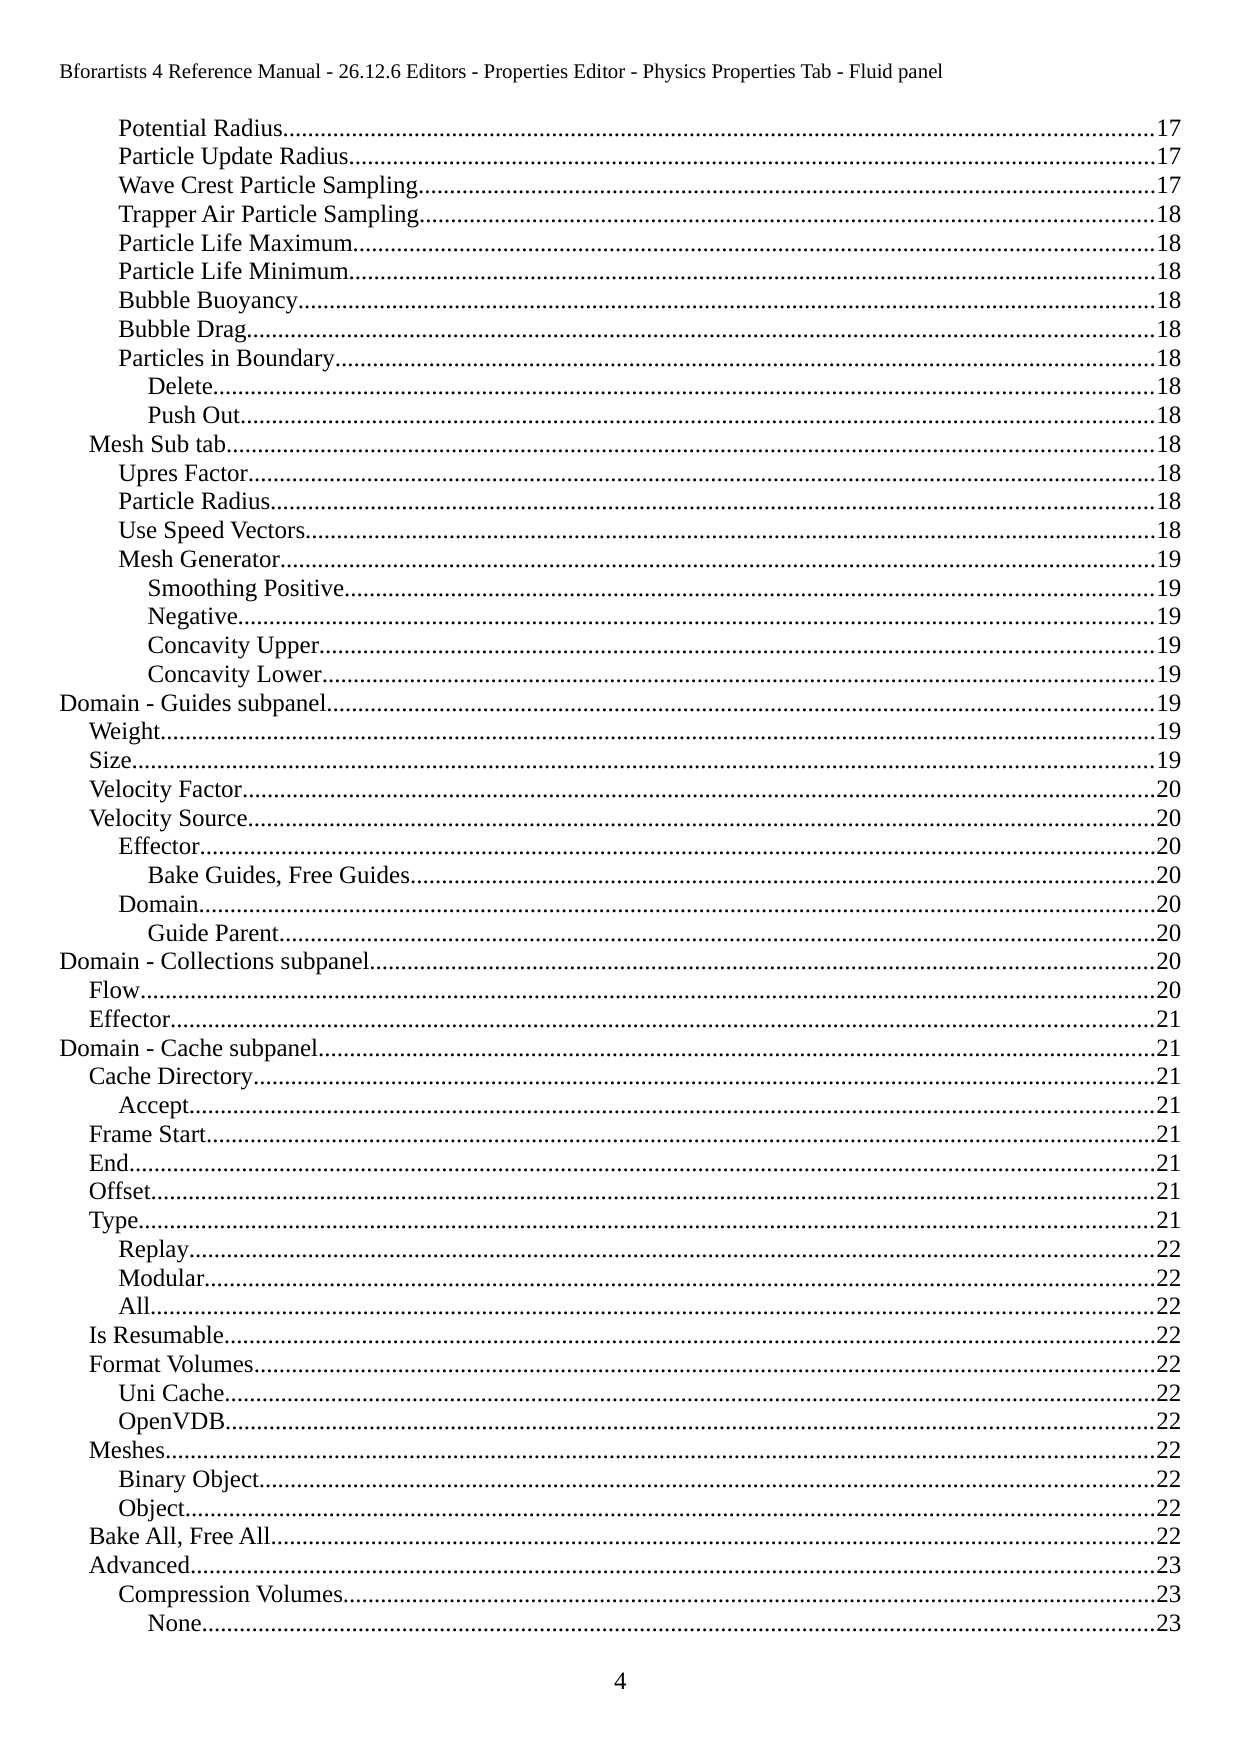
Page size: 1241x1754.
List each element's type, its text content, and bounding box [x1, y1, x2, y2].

text Upres Factor 18 [118, 458, 1181, 486]
text Smoothing Positive 19 [147, 573, 1181, 601]
text Concavity Upper 19 [147, 630, 1181, 659]
text Object 22 [118, 1493, 1181, 1521]
text Velocity Factor 20 [88, 774, 1181, 803]
text Particle Radius 18 [118, 486, 1181, 515]
text Modular 22 [118, 1263, 1181, 1291]
text Effector 20 [118, 831, 1181, 860]
text Uni Cache 22 [118, 1378, 1181, 1406]
text Format Volumes 22 [88, 1349, 1181, 1378]
text Bubble Buoyancy 18 [118, 285, 1181, 314]
text Particle Update Radius 17 [118, 141, 1181, 170]
text Guide Parent 20 [147, 918, 1181, 946]
text Trapper Air Particle Sampling 18 [118, 199, 1181, 228]
text Wave Crest Particle Sampling 17 [118, 170, 1181, 199]
text Domain - Cache subpanel 21 [59, 1033, 1181, 1061]
text Particles in Boundary 18 [118, 343, 1181, 371]
text Mesh Sub tab 18 [88, 429, 1181, 458]
text Concavity Lower 19 [147, 659, 1181, 688]
text Mesh Generator 19 [118, 544, 1181, 573]
text Use Speed Vectors 18 [118, 515, 1181, 544]
text Domain 20 [118, 889, 1181, 918]
text Delete 18 [147, 371, 1181, 400]
text Potential Radius 17 [118, 113, 1181, 141]
text Domain - Guides subpanel 19 [59, 688, 1181, 716]
text Meshes 22 [88, 1435, 1181, 1464]
text Frame Start 21 [88, 1119, 1181, 1148]
text Domain - Collections subpanel 20 [59, 946, 1181, 975]
text Weight 19 [88, 716, 1181, 745]
text Bubble Drag 18 [118, 314, 1181, 343]
text Push Out 18 [147, 400, 1181, 429]
text OpenVDB 22 [118, 1406, 1181, 1435]
text Particle Life Maximum 18 [118, 228, 1181, 256]
text None 23 [147, 1608, 1181, 1636]
text Compression Volumes 23 [118, 1579, 1181, 1608]
text Velocity Source 20 [88, 803, 1181, 831]
text Bake Guides, Free Guides 20 [147, 860, 1181, 889]
text Cache Directory 21 [88, 1061, 1181, 1090]
text Flow 20 [88, 975, 1181, 1004]
text All 22 [118, 1291, 1181, 1320]
text Bake All, Free All 22 [88, 1521, 1181, 1550]
text Replay 22 [118, 1234, 1181, 1263]
text Size 19 [88, 745, 1181, 774]
text Is Resumable 22 [88, 1320, 1181, 1349]
text Offset 21 [88, 1176, 1181, 1205]
text End 21 [88, 1148, 1181, 1176]
text Advanced 23 [88, 1550, 1181, 1579]
text Negative 19 [147, 601, 1181, 630]
text Type 21 [88, 1205, 1181, 1234]
text Particle Life Minimum 18 [118, 256, 1181, 285]
text Effector 21 [88, 1004, 1181, 1033]
text Accept 21 [118, 1090, 1181, 1119]
text Binary Object 22 [118, 1464, 1181, 1493]
